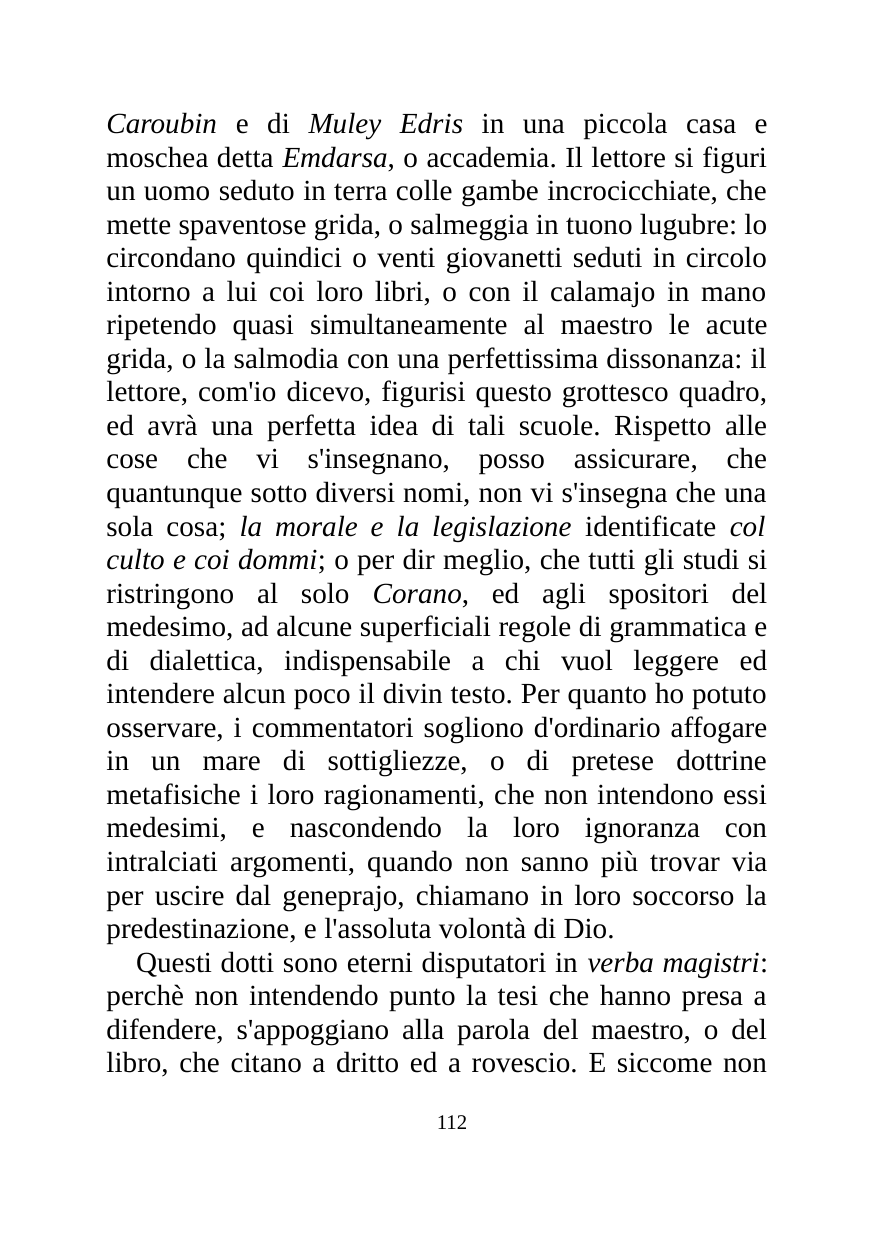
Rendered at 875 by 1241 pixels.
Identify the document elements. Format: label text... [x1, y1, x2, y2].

text Questi dotti sono eterni disputatori in verba magistri: perchè non intendendo punto la tesi che hanno presa a difendere, s'appoggiano alla parola del maestro, o del libro, che citano a dritto ed a rovescio. E siccome non [106, 945, 768, 1079]
text Caroubin e di Muley Edris in una piccola casa e moschea detta Emdarsa, o accademia. Il lettore si figuri un uomo seduto in terra colle gambe incrocicchiate, che mette spaventose grida, o salmeggia in tuono lugubre: lo circondano quindici o venti giovanetti seduti in circolo intorno a lui coi loro libri, o con il calamajo in mano ripetendo quasi simultaneamente al maestro le acute grida, o la salmodia con una perfettissima dissonanza: il lettore, com'io dicevo, figurisi questo grottesco quadro, ed avrà una perfetta idea di tali scuole. Rispetto alle cose che vi s'insegnano, posso assicurare, che quantunque sotto diversi nomi, non vi s'insegna che una sola cosa; la morale e la legislazione identificate col culto e coi dommi; o per dir meglio, che tutti gli studi si ristringono al solo Corano, ed agli spositori del medesimo, ad alcune superficiali regole di grammatica e di dialettica, indispensabile a chi vuol leggere ed intendere alcun poco il divin testo. Per quanto ho potuto osservare, i commentatori sogliono d'ordinario affogare in un mare di sottigliezze, o di pretese dottrine metafisiche i loro ragionamenti, che non intendono essi medesimi, e nascondendo la loro ignoranza con intralciati argomenti, quando non sanno più trovar via per uscire dal geneprajo, chiamano in loro soccorso la predestinazione, e l'assoluta volontà di Dio. [106, 106, 768, 945]
